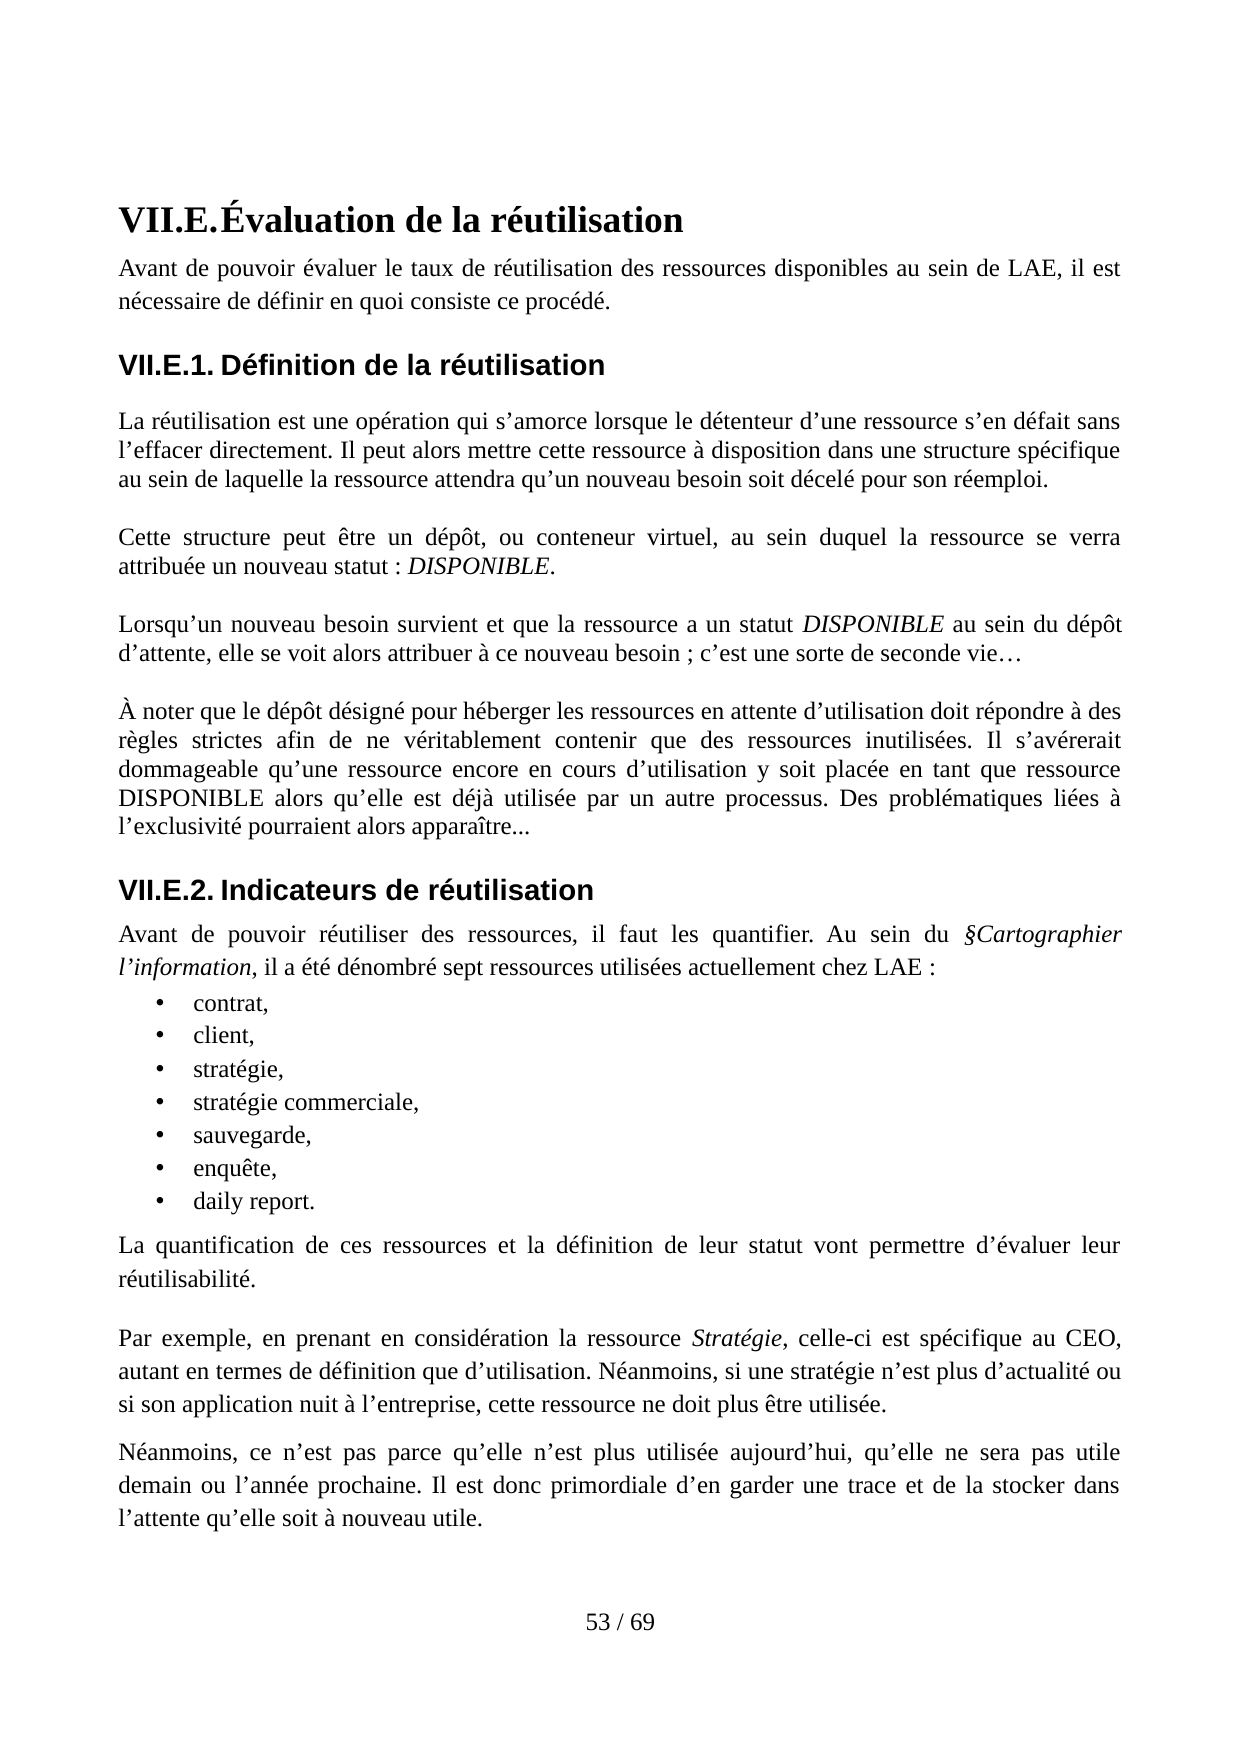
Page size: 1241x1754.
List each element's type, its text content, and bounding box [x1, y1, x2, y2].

list stratégie commerciale, [156, 1087, 1122, 1115]
text À noter que le dépôt désigné pour héberger les ressources en attente d’utilisation doit répondre à des règles strictes afin de ne véritablement contenir que des ressources inutilisées. Il s’avérerait dommageable qu’une ressource encore en cours d’utilisation y soit placée en tant que ressource DISPONIBLE alors qu’elle est déjà utilisée par un autre processus. Des problématiques liées à l’exclusivité pourraient alors apparaître... [118, 696, 1122, 840]
text La réutilisation est une opération qui s’amorce lorsque le détenteur d’une ressource s’en défait sans l’effacer directement. Il peut alors mettre cette ressource à disposition dans une structure spécifique au sein de laquelle la ressource attendra qu’un nouveau besoin soit décelé pour son réemploi. [118, 406, 1122, 492]
list client, [156, 1021, 1122, 1049]
list sauvegarde, [156, 1120, 1122, 1148]
text Lorsqu’un nouveau besoin survient et que la ressource a un statut DISPONIBLE au sein du dépôt d’attente, elle se voit alors attribuer à ce nouveau besoin ; c’est une sorte de seconde vie… [118, 609, 1122, 667]
text Par exemple, en prenant en considération la ressource Stratégie, celle-ci est spécifique au CEO, autant en termes de définition que d’utilisation. Néanmoins, si une stratégie n’est plus d’actualité ou si son application nuit à l’entreprise, cette ressource ne doit plus être utilisée. [118, 1323, 1122, 1418]
text Avant de pouvoir réutiliser des ressources, il faut les quantifier. Au sein du §Cartographier l’information, il a été dénombré sept ressources utilisées actuellement chez LAE : [118, 919, 1122, 981]
list daily report. [156, 1186, 1122, 1214]
subtitle Évaluation de la réutilisation [118, 197, 1122, 240]
subtitle Définition de la réutilisation [118, 348, 1122, 382]
subtitle Indicateurs de réutilisation [118, 873, 1122, 906]
text Avant de pouvoir évaluer le taux de réutilisation des ressources disponibles au sein de LAE, il est nécessaire de définir en quoi consiste ce procédé. [118, 253, 1122, 314]
text Cette structure peut être un dépôt, ou conteneur virtuel, au sein duquel la ressource se verra attribuée un nouveau statut : DISPONIBLE. [118, 522, 1122, 579]
text La quantification de ces ressources et la définition de leur statut vont permettre d’évaluer leur réutilisabilité. [118, 1231, 1122, 1292]
list contrat, [156, 988, 1122, 1016]
list enquête, [156, 1153, 1122, 1181]
text Néanmoins, ce n’est pas parce qu’elle n’est plus utilisée aujourd’hui, qu’elle ne sera pas utile demain ou l’année prochaine. Il est donc primordiale d’en garder une trace et de la stocker dans l’attente qu’elle soit à nouveau utile. [118, 1437, 1122, 1532]
list stratégie, [156, 1054, 1122, 1082]
